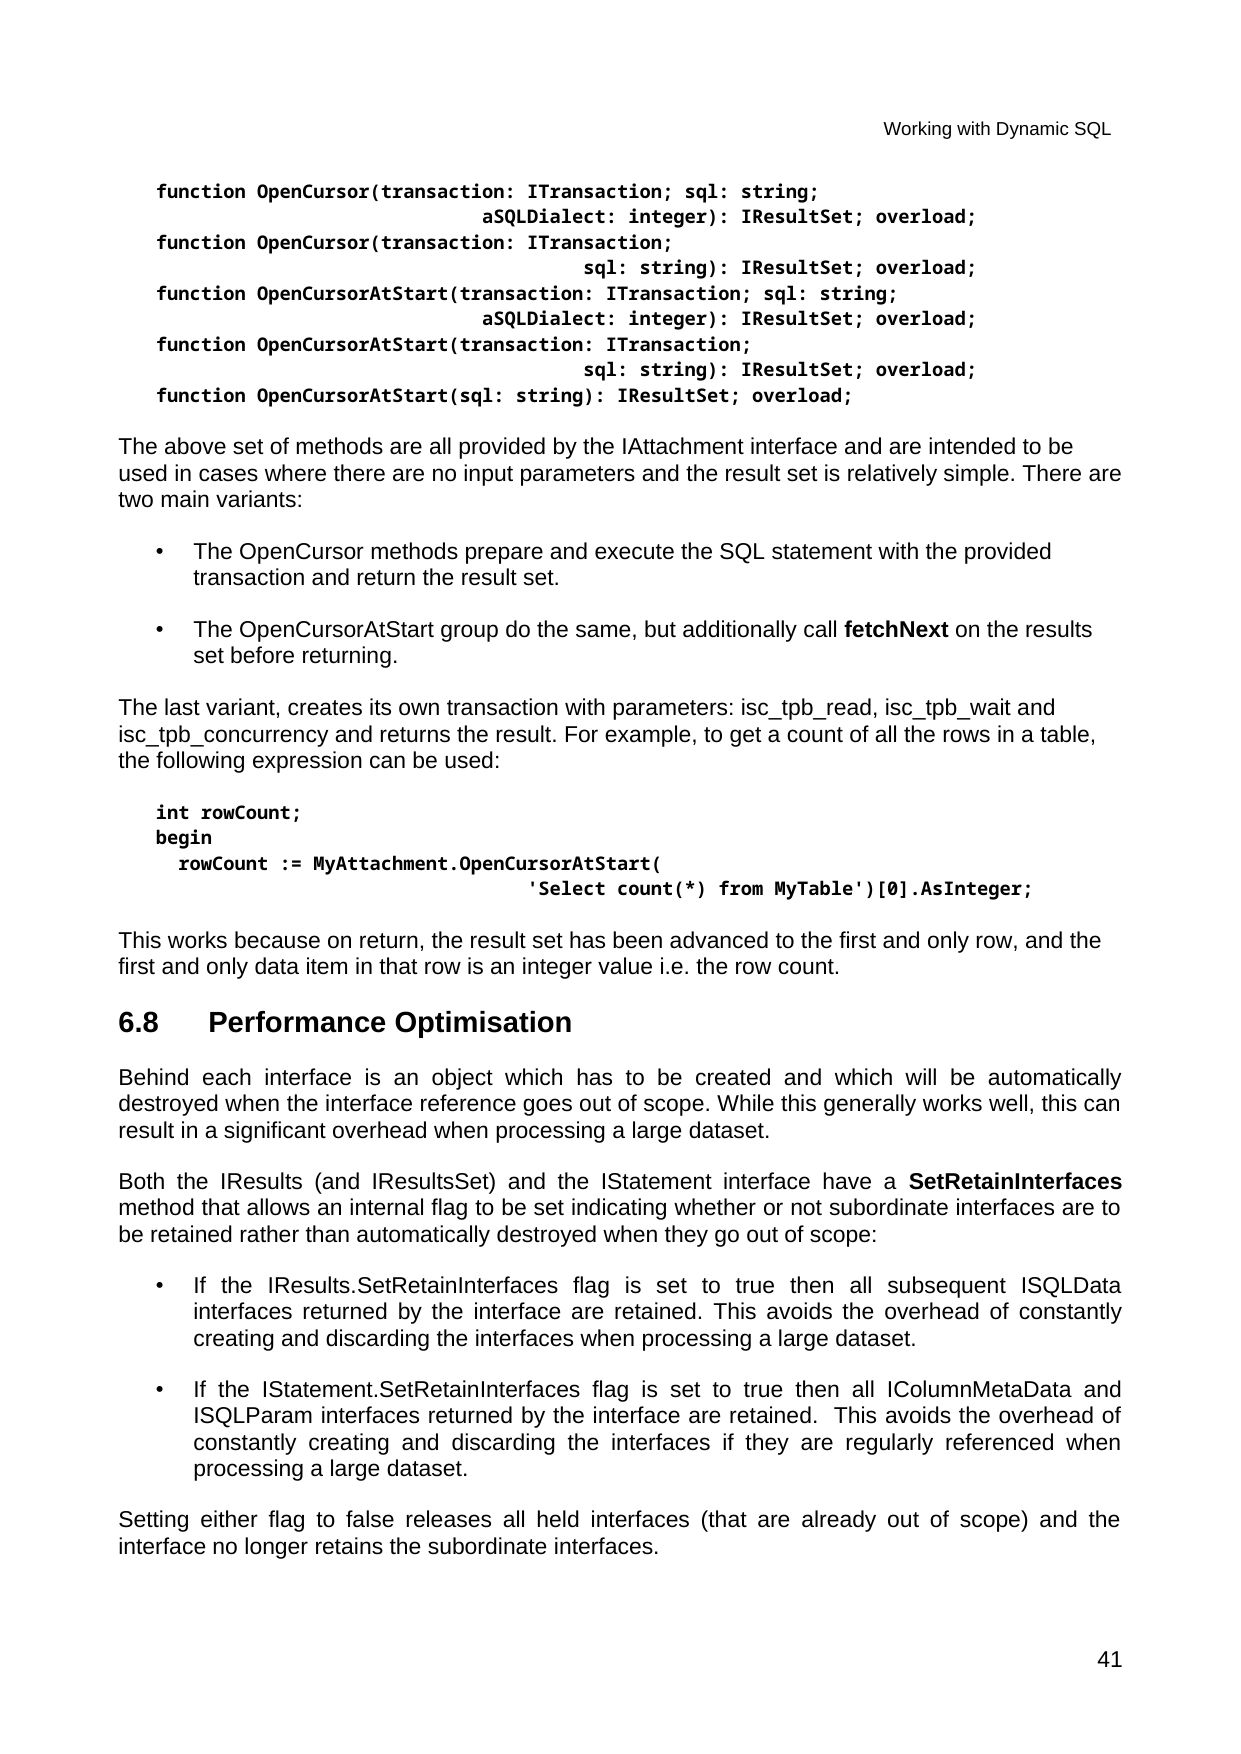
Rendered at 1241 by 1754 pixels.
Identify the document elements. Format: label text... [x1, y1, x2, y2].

text Both the IResults (and IResultsSet) and the IStatement interface have a SetRetainInterfaces method that allows an internal flag to be set indicating whether or not subordinate interfaces are to be retained rather than automatically destroyed when they go out of scope: [118, 1168, 1122, 1247]
text function OpenCursorAtStart(transaction: ITransaction; [156, 331, 1122, 357]
text 'Select count(*) from MyTable')[0].AsInteger; [156, 876, 1122, 901]
text Behind each interface is an object which has to be created and which will be automatically destroyed when the interface reference goes out of scope. While this generally works well, this can result in a significant overhead when processing a large dataset. [118, 1064, 1122, 1143]
text function OpenCursor(transaction: ITransaction; [156, 229, 1122, 255]
text function OpenCursorAtStart(sql: string): IResultSet; overload; [156, 382, 1122, 408]
text sql: string): IResultSet; overload; [156, 255, 1122, 280]
text function OpenCursor(transaction: ITransaction; sql: string; [156, 178, 1122, 204]
text aSQLDialect: integer): IResultSet; overload; [156, 204, 1122, 229]
text int rowCount; [156, 799, 1122, 824]
text begin [156, 824, 1122, 850]
list If the IResults.SetRetainInterfaces flag is set to true then all subsequent ISQLData interfaces returned by the interface are retained. This avoids the overhead of constantly creating and discarding the interfaces when processing a large dataset. [156, 1272, 1122, 1351]
text This works because on return, the result set has been advanced to the first and only row, and the first and only data item in that row is an integer value i.e. the row count. [118, 927, 1122, 979]
list The OpenCursorAtStart group do the same, but additionally call fetchNext on the results set before returning. [156, 616, 1122, 669]
subtitle Performance Optimisation [118, 1005, 1122, 1038]
text aSQLDialect: integer): IResultSet; overload; [156, 306, 1122, 331]
text rowCount := MyAttachment.OpenCursorAtStart( [156, 850, 1122, 876]
text function OpenCursorAtStart(transaction: ITransaction; sql: string; [156, 280, 1122, 306]
list The OpenCursor methods prepare and execute the SQL statement with the provided transaction and return the result set. [156, 538, 1122, 591]
list If the IStatement.SetRetainInterfaces flag is set to true then all IColumnMetaData and ISQLParam interfaces returned by the interface are retained. This avoids the overhead of constantly creating and discarding the interfaces if they are regularly referenced when processing a large dataset. [156, 1376, 1122, 1481]
text The above set of methods are all provided by the IAttachment interface and are intended to be used in cases where there are no input parameters and the result set is relatively simple. There are two main variants: [118, 433, 1122, 512]
text sql: string): IResultSet; overload; [156, 357, 1122, 382]
text Setting either flag to false releases all held interfaces (that are already out of scope) and the interface no longer retains the subordinate interfaces. [118, 1506, 1122, 1559]
text The last variant, creates its own transaction with parameters: isc_tpb_read, isc_tpb_wait and isc_tpb_concurrency and returns the result. For example, to get a count of all the rows in a table, the following expression can be used: [118, 694, 1122, 773]
